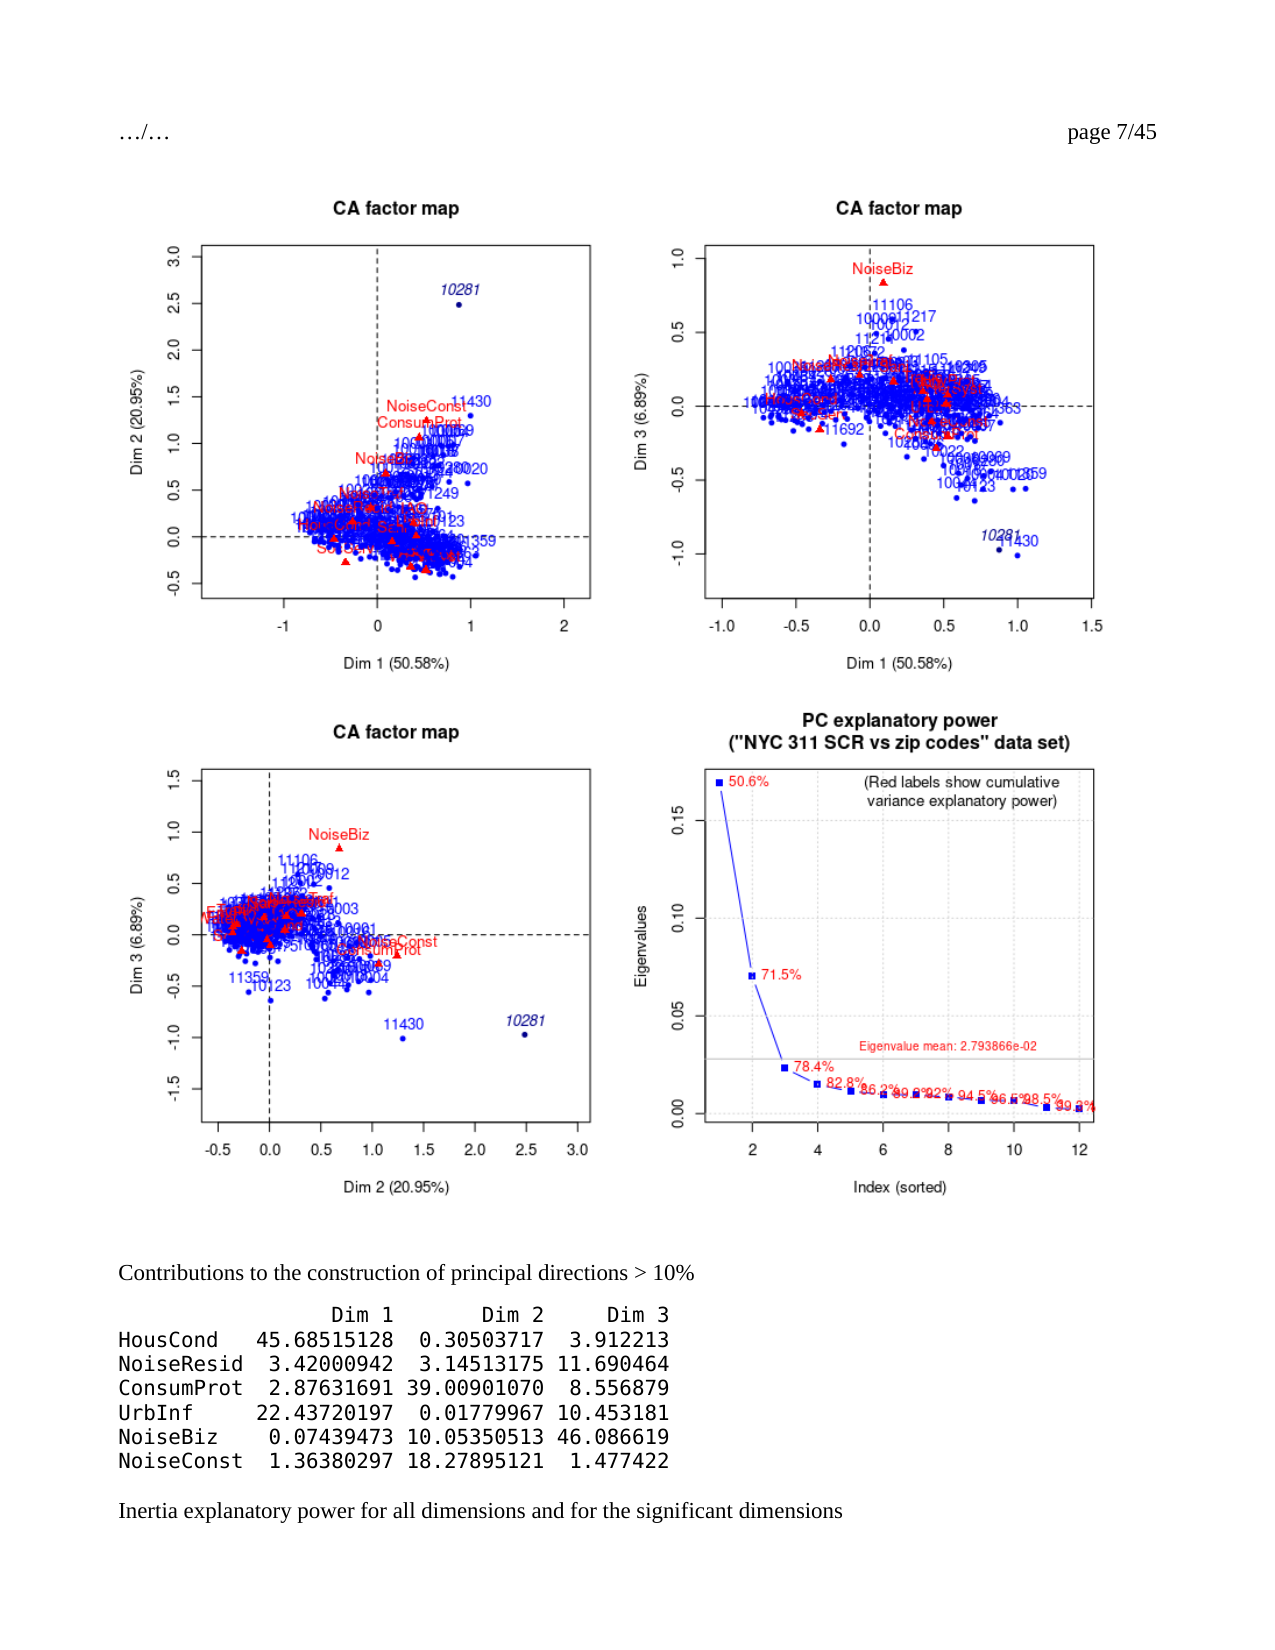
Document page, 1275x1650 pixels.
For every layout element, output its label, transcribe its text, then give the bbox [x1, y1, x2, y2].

text NoiseConst 1.36380297 18.27895121 1.477422 [118, 1449, 1157, 1473]
text NoiseBiz 0.07439473 10.05350513 46.086619 [118, 1425, 1157, 1449]
text ConsumProt 2.87631691 39.00901070 8.556879 [118, 1376, 1157, 1401]
text Dim 1 Dim 2 Dim 3 [118, 1303, 1157, 1328]
picture [128, 195, 1113, 1210]
text UrbInf 22.43720197 0.01779967 10.453181 [118, 1401, 1157, 1425]
text Contributions to the construction of principal directions > 10% [118, 1259, 1157, 1285]
text HousCond 45.68515128 0.30503717 3.912213 [118, 1328, 1157, 1352]
text NoiseResid 3.42000942 3.14513175 11.690464 [118, 1352, 1157, 1376]
text Inertia explanatory power for all dimensions and for the significant dimensions [118, 1498, 1157, 1524]
